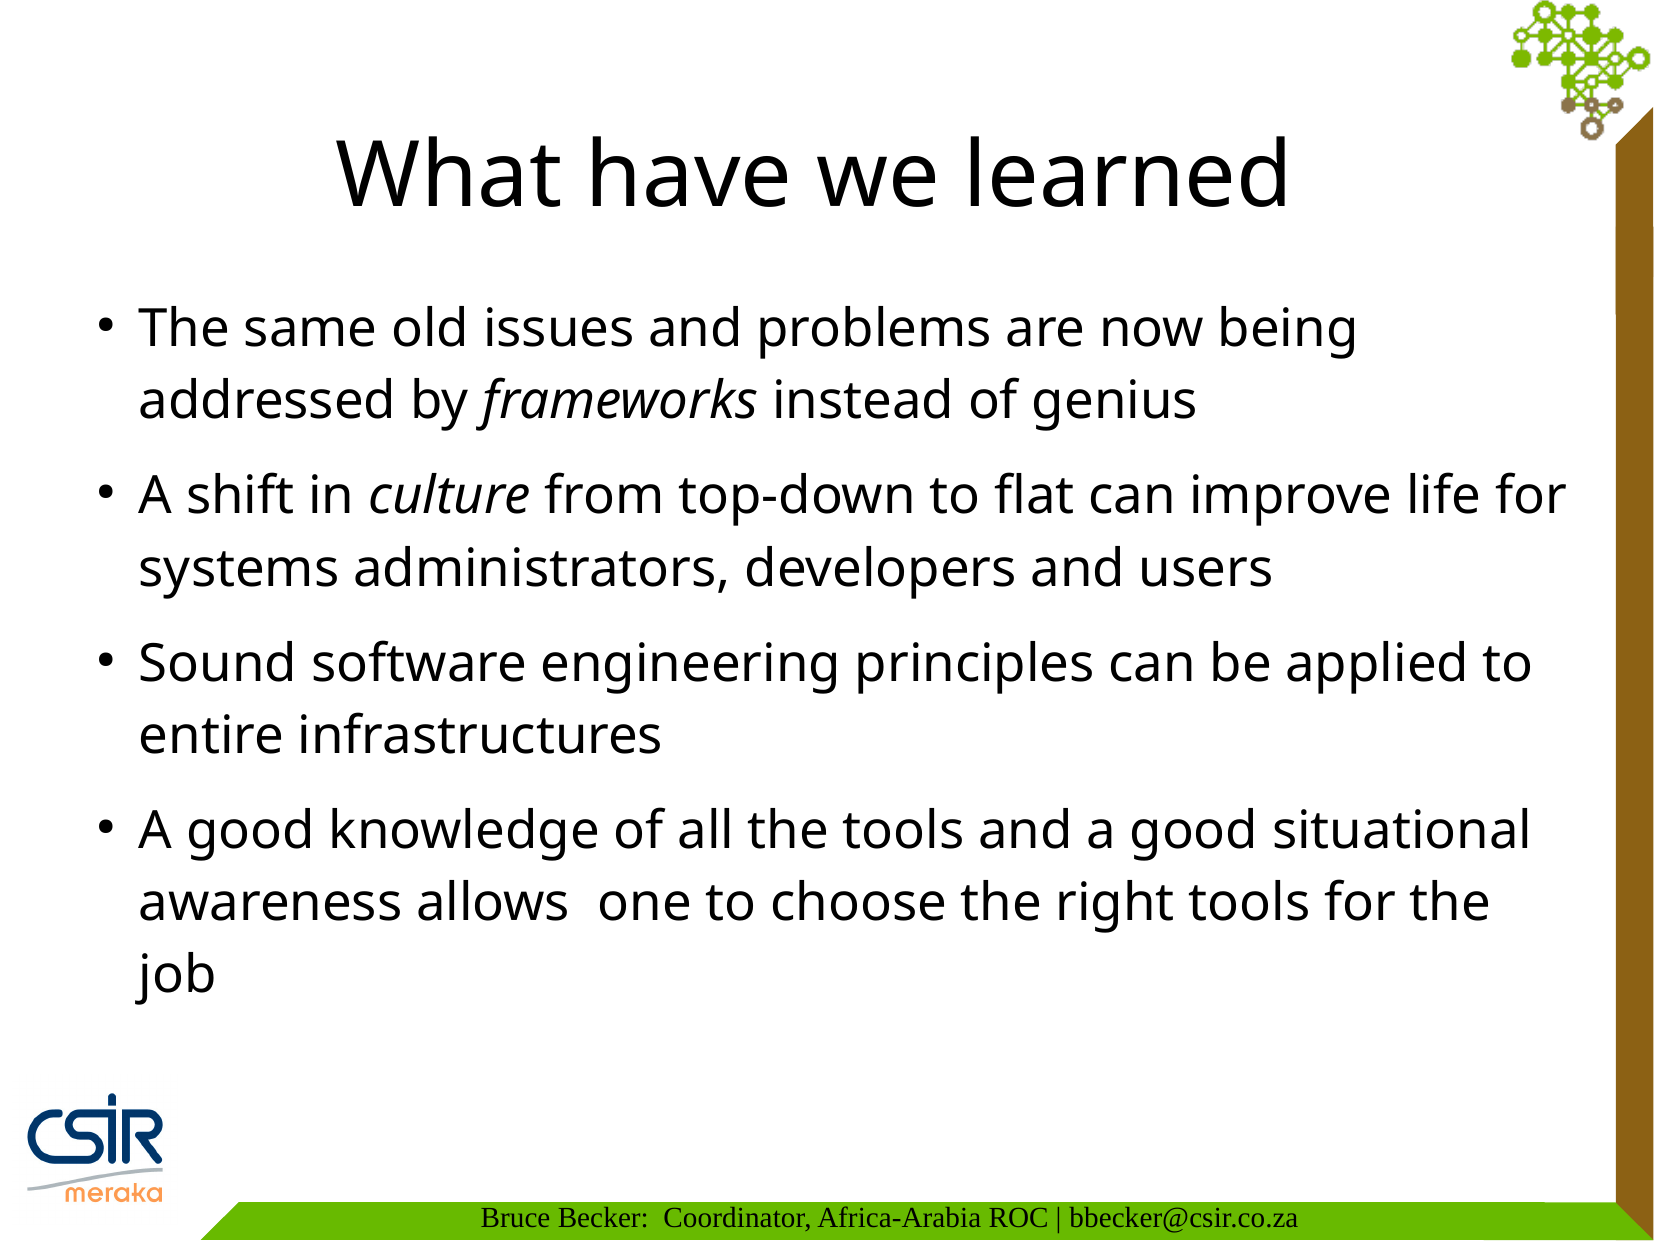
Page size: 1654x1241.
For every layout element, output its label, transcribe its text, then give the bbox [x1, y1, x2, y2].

list The same old issues and problems are now being addressed by frameworks instead of genius A shift in culture from top-down to flat can improve life for systems administrators, developers and users Sound software engineering principles can be applied to entire infrastructures A good knowledge of all the tools and a good situational awareness allows one to choose the right tools for the job [82, 290, 1571, 1010]
picture [12, 1074, 178, 1225]
title What have we learned [82, 67, 1571, 275]
picture [1503, 0, 1654, 144]
